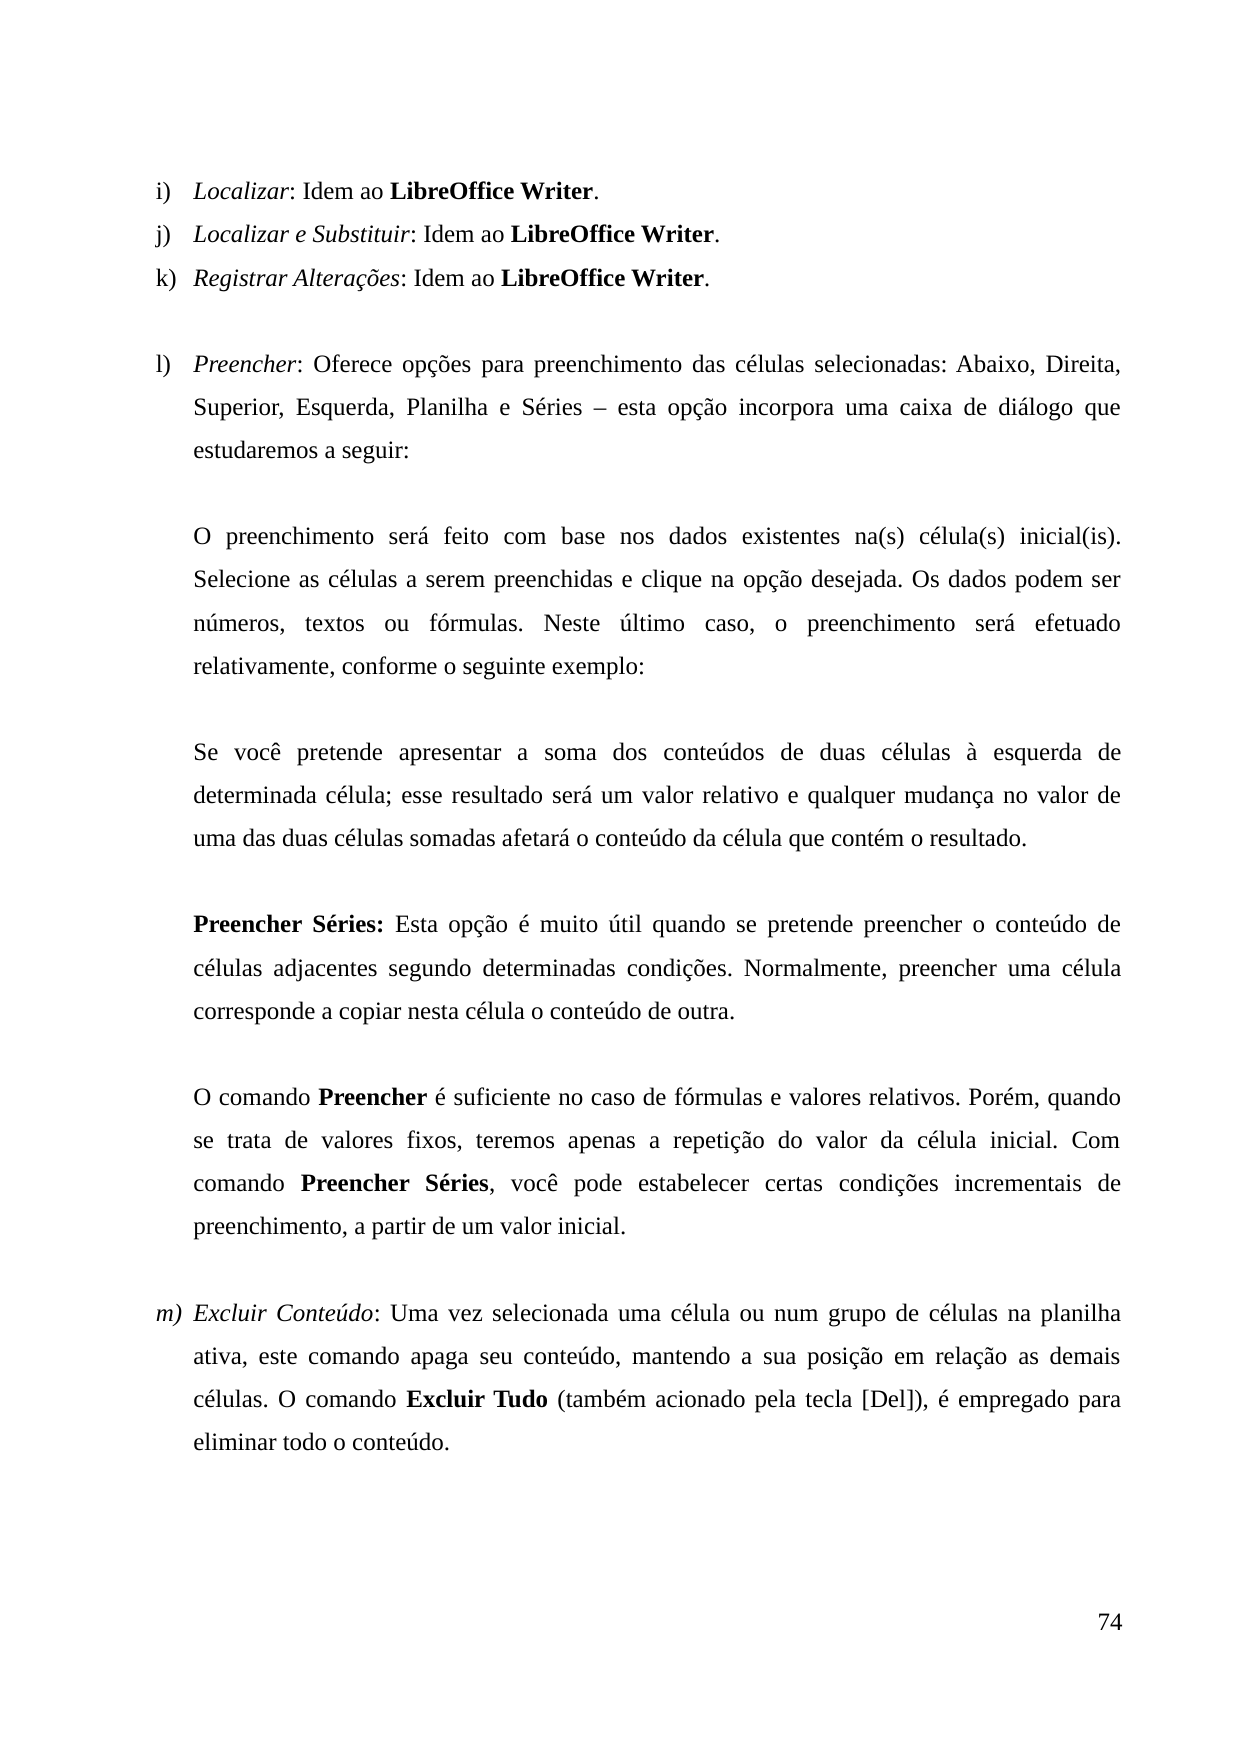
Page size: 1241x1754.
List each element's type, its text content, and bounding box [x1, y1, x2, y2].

list Preencher: Oferece opções para preenchimento das células selecionadas: Abaixo, Direita, Superior, Esquerda, Planilha e Séries – esta opção incorpora uma caixa de diálogo que estudaremos a seguir: [156, 349, 1122, 464]
text Se você pretende apresentar a soma dos conteúdos de duas células à esquerda de determinada célula; esse resultado será um valor relativo e qualquer mudança no valor de uma das duas células somadas afetará o conteúdo da célula que contém o resultado. [156, 737, 1122, 852]
text O comando Preencher é suficiente no caso de fórmulas e valores relativos. Porém, quando se trata de valores fixos, teremos apenas a repetição do valor da célula inicial. Com comando Preencher Séries, você pode estabelecer certas condições incrementais de preenchimento, a partir de um valor inicial. [156, 1082, 1122, 1240]
list Registrar Alterações: Idem ao LibreOffice Writer. [156, 263, 1122, 291]
text Preencher Séries: Esta opção é muito útil quando se pretende preencher o conteúdo de células adjacentes segundo determinadas condições. Normalmente, preencher uma célula corresponde a copiar nesta célula o conteúdo de outra. [156, 909, 1122, 1024]
list Excluir Conteúdo: Uma vez selecionada uma célula ou num grupo de células na planilha ativa, este comando apaga seu conteúdo, mantendo a sua posição em relação as demais células. O comando Excluir Tudo (também acionado pela tecla [Del]), é empregado para eliminar todo o conteúdo. [156, 1298, 1122, 1456]
list Localizar: Idem ao LibreOffice Writer. [156, 176, 1122, 205]
list O preenchimento será feito com base nos dados existentes na(s) célula(s) inicial(is). Selecione as células a serem preenchidas e clique na opção desejada. Os dados podem ser números, textos ou fórmulas. Neste último caso, o preenchimento será efetuado relativamente, conforme o seguinte exemplo: [156, 521, 1122, 679]
list Localizar e Substituir: Idem ao LibreOffice Writer. [156, 219, 1122, 248]
